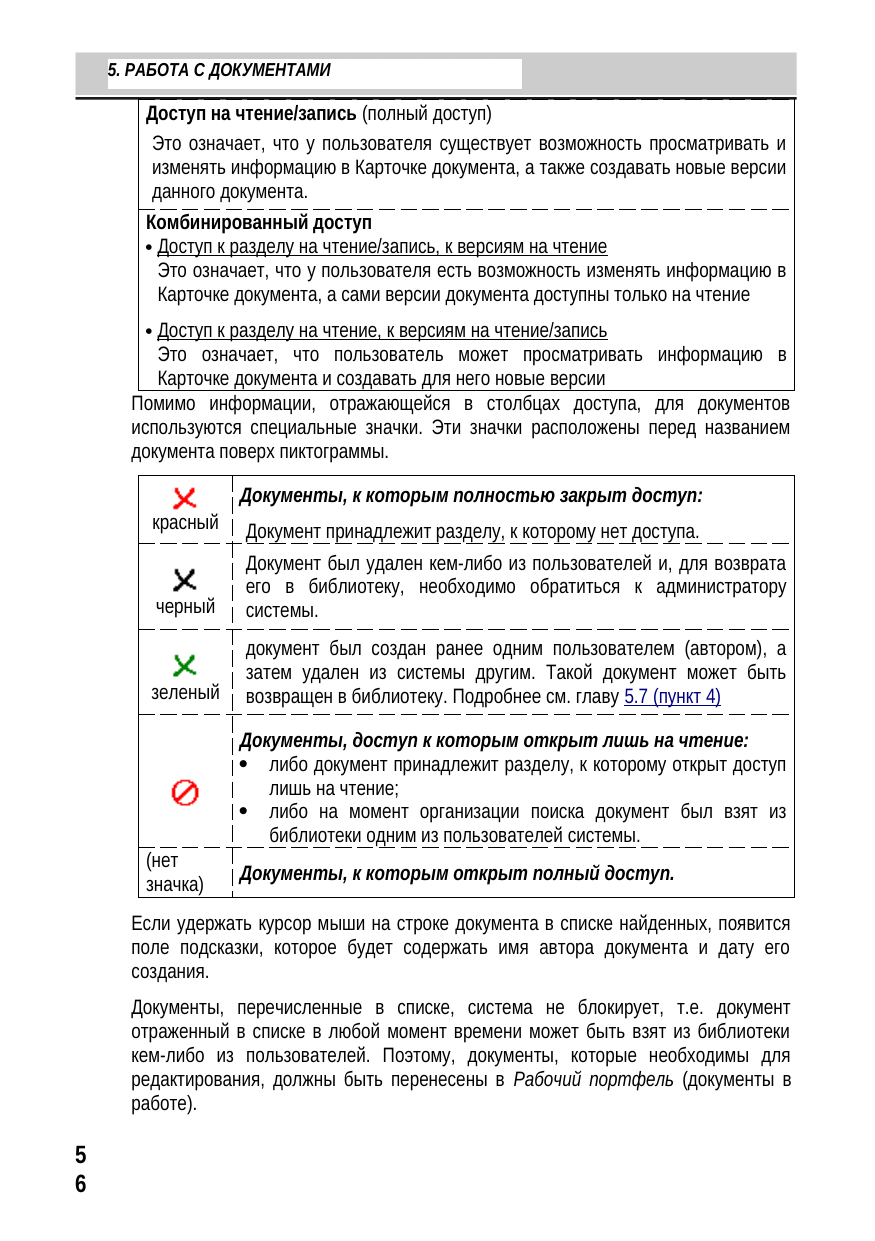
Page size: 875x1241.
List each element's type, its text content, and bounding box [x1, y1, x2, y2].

text Документы, перечисленные в списке, система не блокирует, т.е. документ отраженный в списке в любой момент времени может быть взят из библиотеки кем-либо из пользователей. Поэтому, документы, которые необходимы для редактирования, должны быть перенесены в Рабочий портфель (документы в работе). [131, 995, 791, 1115]
text Если удержать курсор мыши на строке документа в списке найденных, появится поле подсказки, которое будет содержать имя автора документа и дату его создания. [131, 911, 791, 983]
table_cell Комбинированный доступ Доступ к разделу на чтение/запись, к версиям на чтение Это означает, что у пользователя есть возможность изменять информацию в Карточке документа, а сами версии документа доступны только на чтение Доступ к разделу на чтение, к версиям на чтение/запись Это означает, что пользователь может просматривать информацию в Карточке документа и создавать для него новые версии [139, 209, 794, 390]
table_header красный [139, 476, 232, 543]
table_cell черный [139, 543, 232, 628]
table_header Документы, к которым полностью закрыт доступ: Документ принадлежит разделу, к которому нет доступа. [232, 476, 794, 543]
table_cell Документы, к которым открыт полный доступ. [232, 847, 794, 897]
table_cell Документ был удален кем-либо из пользователей и, для возврата его в библиотеку, необходимо обратиться к администратору системы. [232, 543, 794, 628]
table_cell документ был создан ранее одним пользователем (автором), а затем удален из системы другим. Такой документ может быть возвращен в библиотеку. Подробнее см. главу 5.7 (пункт 4) [232, 629, 794, 714]
table_cell зеленый [139, 629, 232, 714]
table_cell (нет значка) [139, 847, 232, 897]
table_cell Документы, доступ к которым открыт лишь на чтение: либо документ принадлежит разделу, к которому открыт доступ лишь на чтение; либо на момент организации поиска документ был взят из библиотеки одним из пользователей системы. [232, 714, 794, 847]
table_cell [139, 714, 232, 847]
table_cell Доступ на чтение/запись (полный доступ) Это означает, что у пользователя существует возможность просматривать и изменять информацию в Карточке документа, а также создавать новые версии данного документа. [139, 100, 794, 209]
text Помимо информации, отражающейся в столбцах доступа, для документов используются специальные значки. Эти значки расположены перед названием документа поверх пиктограммы. [131, 391, 791, 463]
